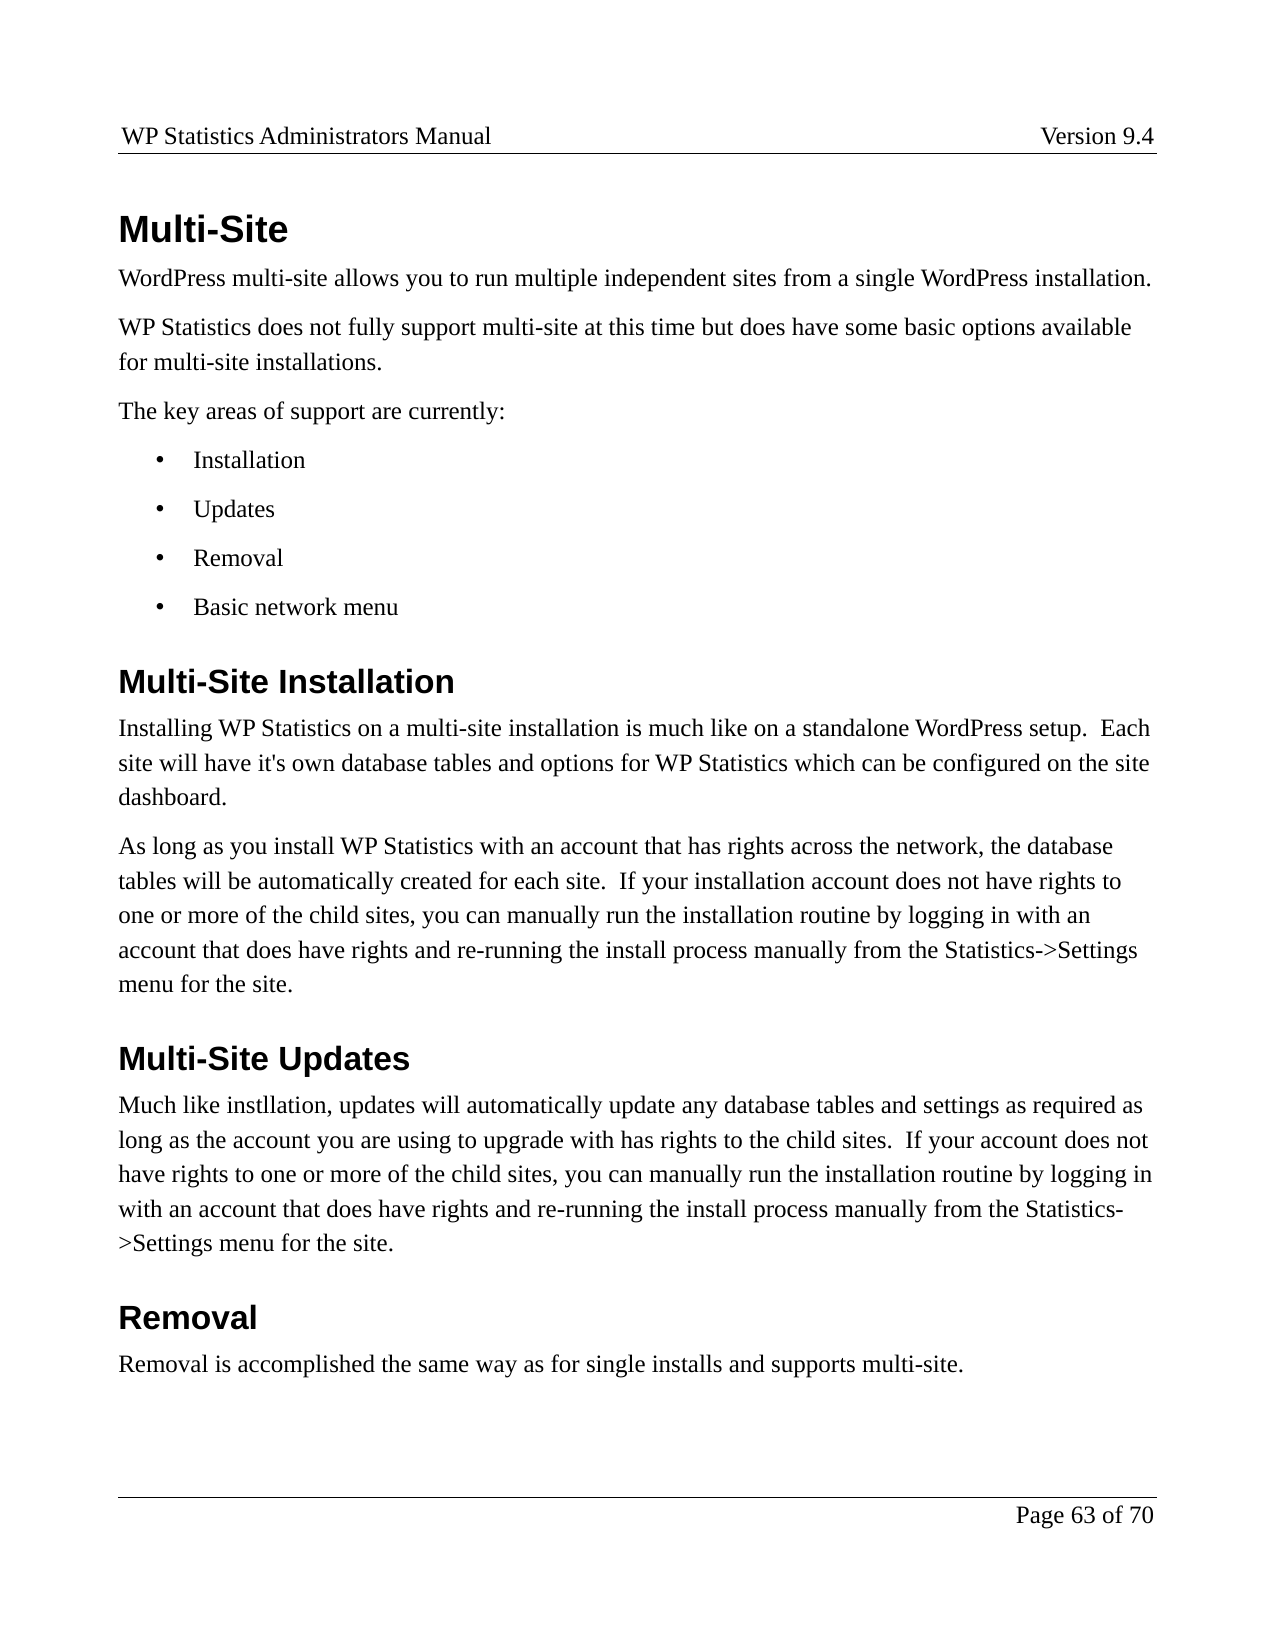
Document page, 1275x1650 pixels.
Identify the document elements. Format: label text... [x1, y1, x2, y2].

list Removal [156, 543, 1157, 572]
text As long as you install WP Statistics with an account that has rights across the network, the database tables will be automatically created for each site. If your installation account does not have rights to one or more of the child sites, you can manually run the installation routine by logging in with an account that does have rights and re-running the install process manually from the Statistics->Settings menu for the site. [118, 831, 1157, 998]
list Installation [156, 445, 1157, 474]
subtitle Multi-Site Installation [118, 662, 1157, 701]
text Removal is accomplished the same way as for single installs and supports multi-site. [118, 1349, 1157, 1378]
subtitle Multi-Site Updates [118, 1039, 1157, 1078]
list Basic network menu [156, 592, 1157, 621]
subtitle Multi-Site [118, 207, 1157, 251]
text WordPress multi-site allows you to run multiple independent sites from a single WordPress installation. [118, 263, 1157, 292]
text The key areas of support are currently: [118, 396, 1157, 425]
text Much like instllation, updates will automatically update any database tables and settings as required as long as the account you are using to upgrade with has rights to the child sites. If your account does not have rights to one or more of the child sites, you can manually run the installation routine by logging in with an account that does have rights and re-running the install process manually from the Statistics->Settings menu for the site. [118, 1090, 1157, 1257]
text WP Statistics does not fully support multi-site at this time but does have some basic options available for multi-site installations. [118, 312, 1157, 376]
list Updates [156, 494, 1157, 523]
subtitle Removal [118, 1298, 1157, 1337]
text Installing WP Statistics on a multi-site installation is much like on a standalone WordPress setup. Each site will have it's own database tables and options for WP Statistics which can be configured on the site dashboard. [118, 713, 1157, 811]
